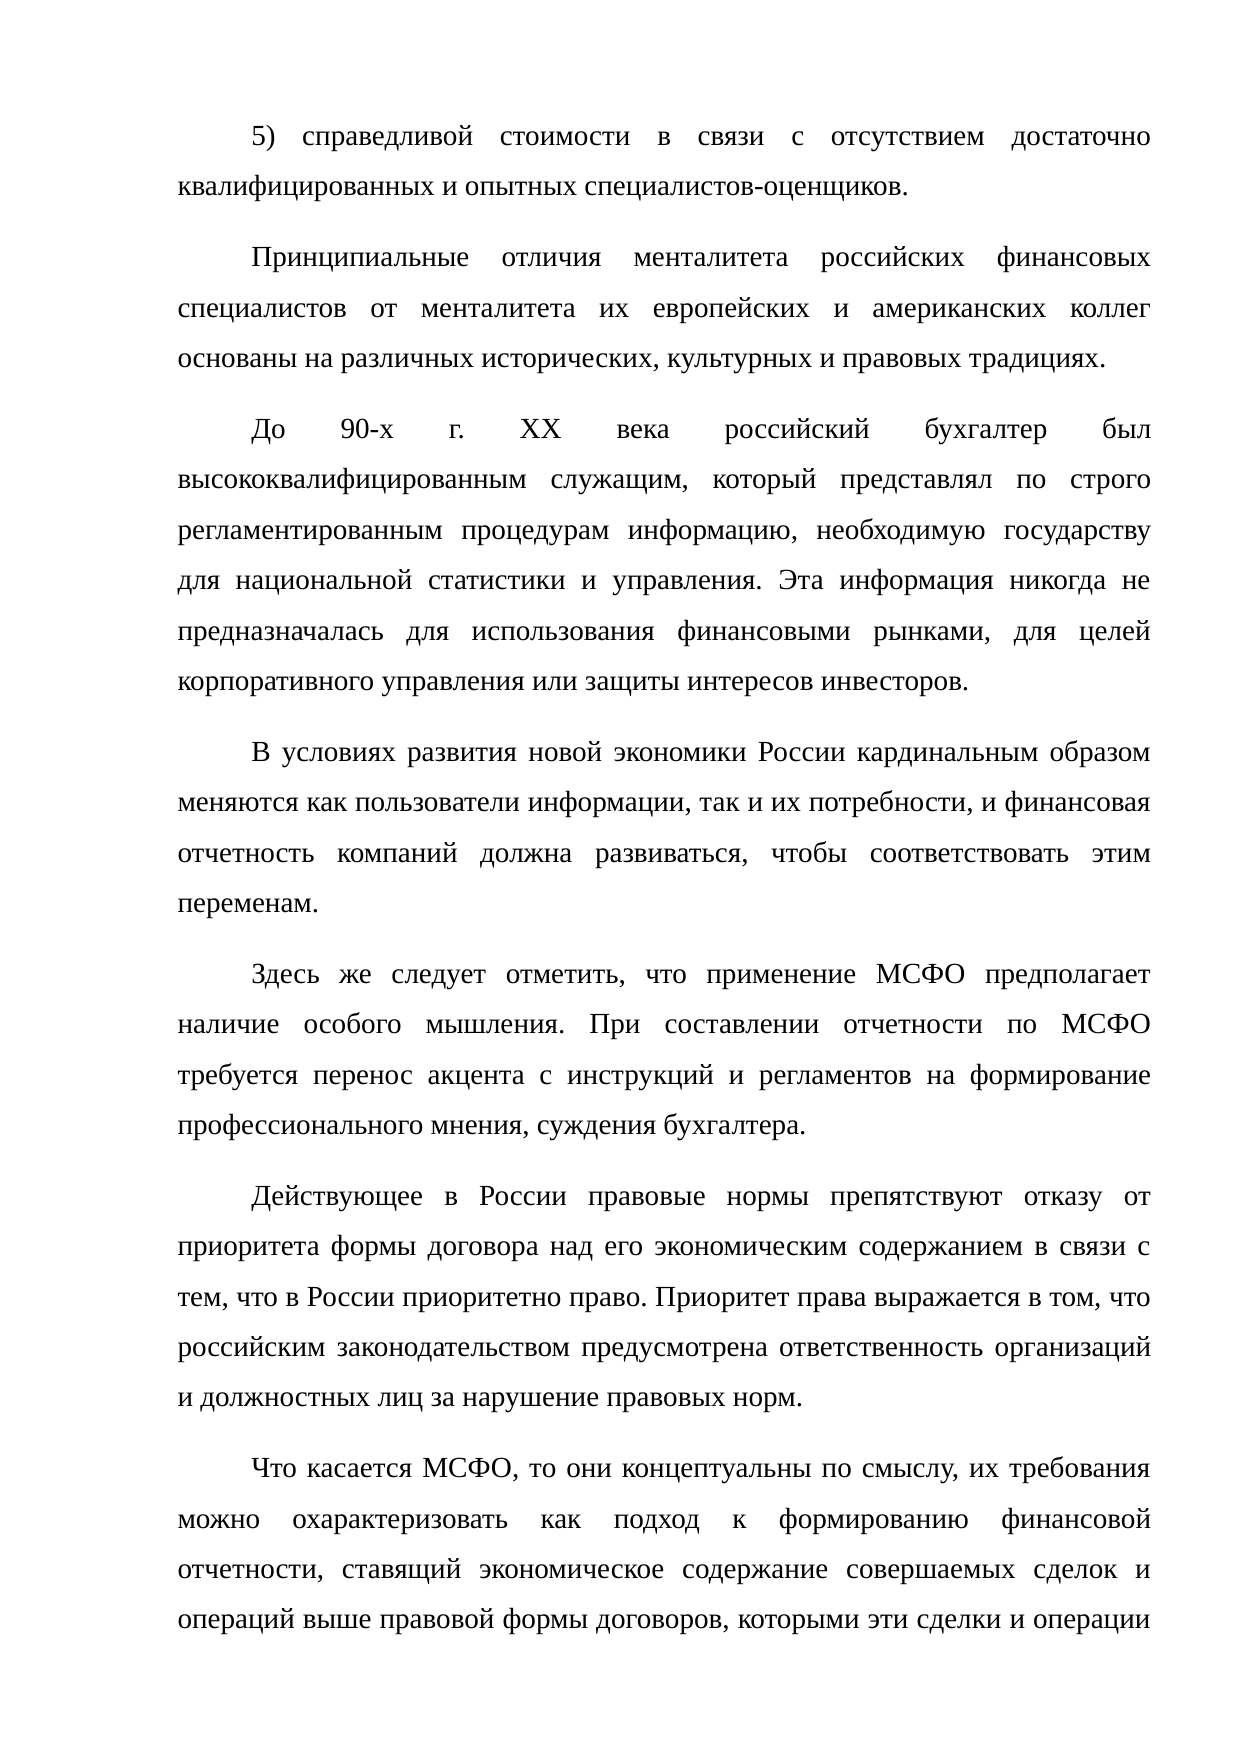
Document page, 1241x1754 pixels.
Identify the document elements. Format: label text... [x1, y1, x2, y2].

text Здесь же следует отметить, что применение МСФО предполагает наличие особого мышления. При составлении отчетности по МСФО требуется перенос акцента с инструкций и регламентов на формирование профессионального мнения, суждения бухгалтера. [177, 956, 1152, 1141]
text Действующее в России правовые нормы препятствуют отказу от приоритета формы договора над его экономическим содержанием в связи с тем, что в России приоритетно право. Приоритет права выражается в том, что российским законодательством предусмотрена ответственность организаций и должностных лиц за нарушение правовых норм. [177, 1178, 1152, 1413]
text Что касается МСФО, то они концептуальны по смыслу, их требования можно охарактеризовать как подход к формированию финансовой отчетности, ставящий экономическое содержание совершаемых сделок и операций выше правовой формы договоров, которыми эти сделки и операции [177, 1451, 1152, 1635]
text До 90-х г. ХХ века российский бухгалтер был высококвалифицированным служащим, который представлял по строго регламентированным процедурам информацию, необходимую государству для национальной статистики и управления. Эта информация никогда не предназначалась для использования финансовыми рынками, для целей корпоративного управления или защиты интересов инвесторов. [177, 411, 1152, 696]
text 5) справедливой стоимости в связи с отсутствием достаточно квалифицированных и опытных специалистов-оценщиков. [177, 118, 1152, 202]
text Принципиальные отличия менталитета российских финансовых специалистов от менталитета их европейских и американских коллег основаны на различных исторических, культурных и правовых традициях. [177, 239, 1152, 374]
text В условиях развития новой экономики России кардинальным образом меняются как пользователи информации, так и их потребности, и финансовая отчетность компаний должна развиваться, чтобы соответствовать этим переменам. [177, 734, 1152, 918]
